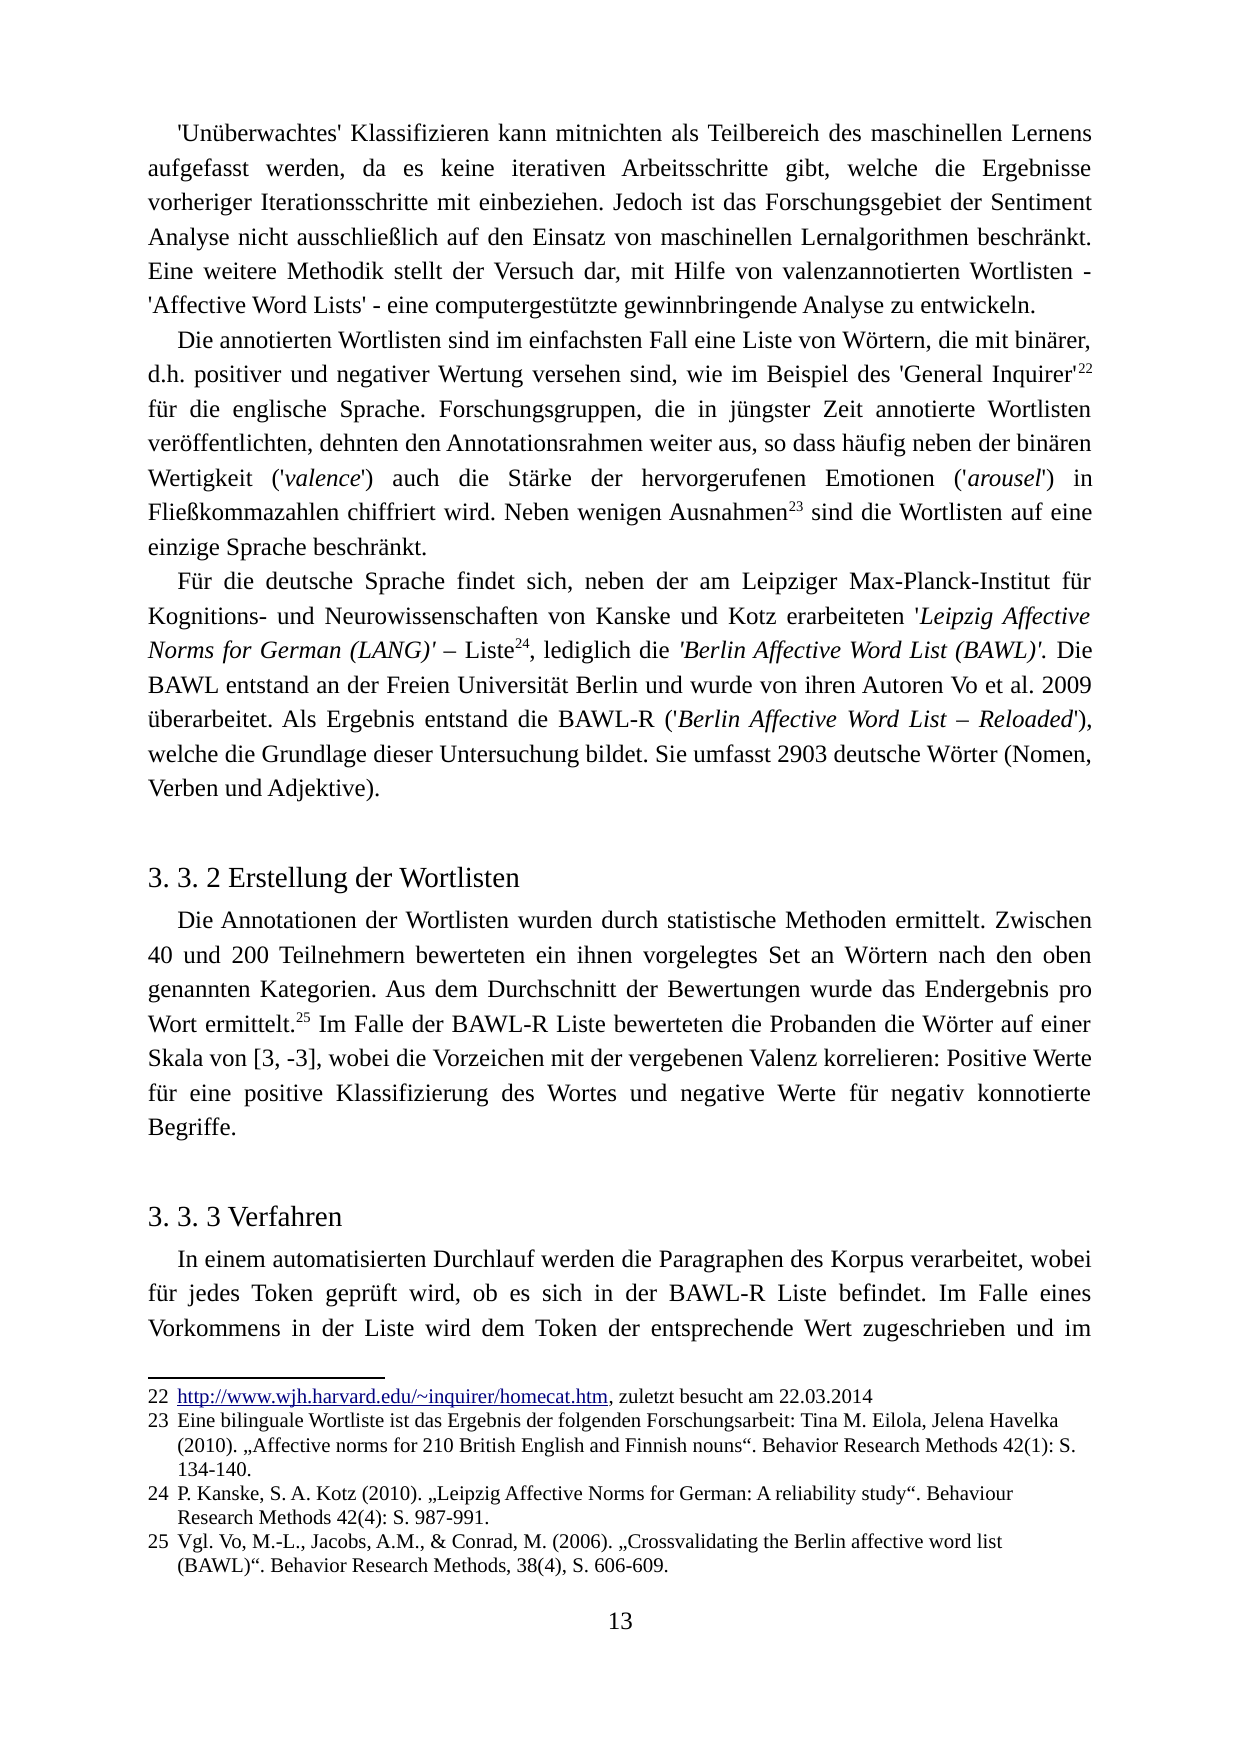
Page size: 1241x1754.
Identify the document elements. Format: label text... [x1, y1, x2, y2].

text 3. 3. 3 Verfahren [148, 1199, 1093, 1232]
text 3. 3. 2 Erstellung der Wortlisten [148, 860, 1093, 893]
text Vgl. Vo, M.-L., Jacobs, A.M., & Conrad, M. (2006). „Crossvalidating the Berlin affective word list (BAWL)“. Behavior Research Methods, 38(4), S. 606-609. [148, 1529, 1093, 1577]
text 'Unüberwachtes' Klassifizieren kann mitnichten als Teilbereich des maschinellen Lernens aufgefasst werden, da es keine iterativen Arbeitsschritte gibt, welche die Ergebnisse vorheriger Iterationsschritte mit einbeziehen. Jedoch ist das Forschungsgebiet der Sentiment Analyse nicht ausschließlich auf den Einsatz von maschinellen Lernalgorithmen beschränkt. Eine weitere Methodik stellt der Versuch dar, mit Hilfe von valenzannotierten Wortlisten - 'Affective Word Lists' - eine computergestützte gewinnbringende Analyse zu entwickeln. [148, 118, 1093, 319]
text http://www.wjh.harvard.edu/~inquirer/homecat.htm, zuletzt besucht am 22.03.2014 [148, 1384, 1093, 1408]
text Für die deutsche Sprache findet sich, neben der am Leipziger Max-Planck-Institut für Kognitions- und Neurowissenschaften von Kanske und Kotz erarbeiteten 'Leipzig Affective Norms for German (LANG)' – Liste, lediglich die 'Berlin Affective Word List (BAWL)'. Die BAWL entstand an der Freien Universität Berlin und wurde von ihren Autoren Vo et al. 2009 überarbeitet. Als Ergebnis entstand die BAWL-R ('Berlin Affective Word List – Reloaded'), welche die Grundlage dieser Untersuchung bildet. Sie umfasst 2903 deutsche Wörter (Nomen, Verben und Adjektive). [148, 566, 1093, 802]
text P. Kanske, S. A. Kotz (2010). „Leipzig Affective Norms for German: A reliability study“. Behaviour Research Methods 42(4): S. 987-991. [148, 1481, 1093, 1529]
text Eine bilinguale Wortliste ist das Ergebnis der folgenden Forschungsarbeit: Tina M. Eilola, Jelena Havelka (2010). „Affective norms for 210 British English and Finnish nouns“. Behavior Research Methods 42(1): S. 134-140. [148, 1408, 1093, 1481]
text Die Annotationen der Wortlisten wurden durch statistische Methoden ermittelt. Zwischen 40 und 200 Teilnehmern bewerteten ein ihnen vorgelegtes Set an Wörtern nach den oben genannten Kategorien. Aus dem Durchschnitt der Bewertungen wurde das Endergebnis pro Wort ermittelt. Im Falle der BAWL-R Liste bewerteten die Probanden die Wörter auf einer Skala von [3, -3], wobei die Vorzeichen mit der vergebenen Valenz korrelieren: Positive Werte für eine positive Klassifizierung des Wortes und negative Werte für negativ konnotierte Begriffe. [148, 905, 1093, 1141]
text In einem automatisierten Durchlauf werden die Paragraphen des Korpus verarbeitet, wobei für jedes Token geprüft wird, ob es sich in der BAWL-R Liste befindet. Im Falle eines Vorkommens in der Liste wird dem Token der entsprechende Wert zugeschrieben und im [148, 1244, 1093, 1342]
text Die annotierten Wortlisten sind im einfachsten Fall eine Liste von Wörtern, die mit binärer, d.h. positiver und negativer Wertung versehen sind, wie im Beispiel des 'General Inquirer' für die englische Sprache. Forschungsgruppen, die in jüngster Zeit annotierte Wortlisten veröffentlichten, dehnten den Annotationsrahmen weiter aus, so dass häufig neben der binären Wertigkeit ('valence') auch die Stärke der hervorgerufenen Emotionen ('arousel') in Fließkommazahlen chiffriert wird. Neben wenigen Ausnahmen sind die Wortlisten auf eine einzige Sprache beschränkt. [148, 325, 1093, 561]
